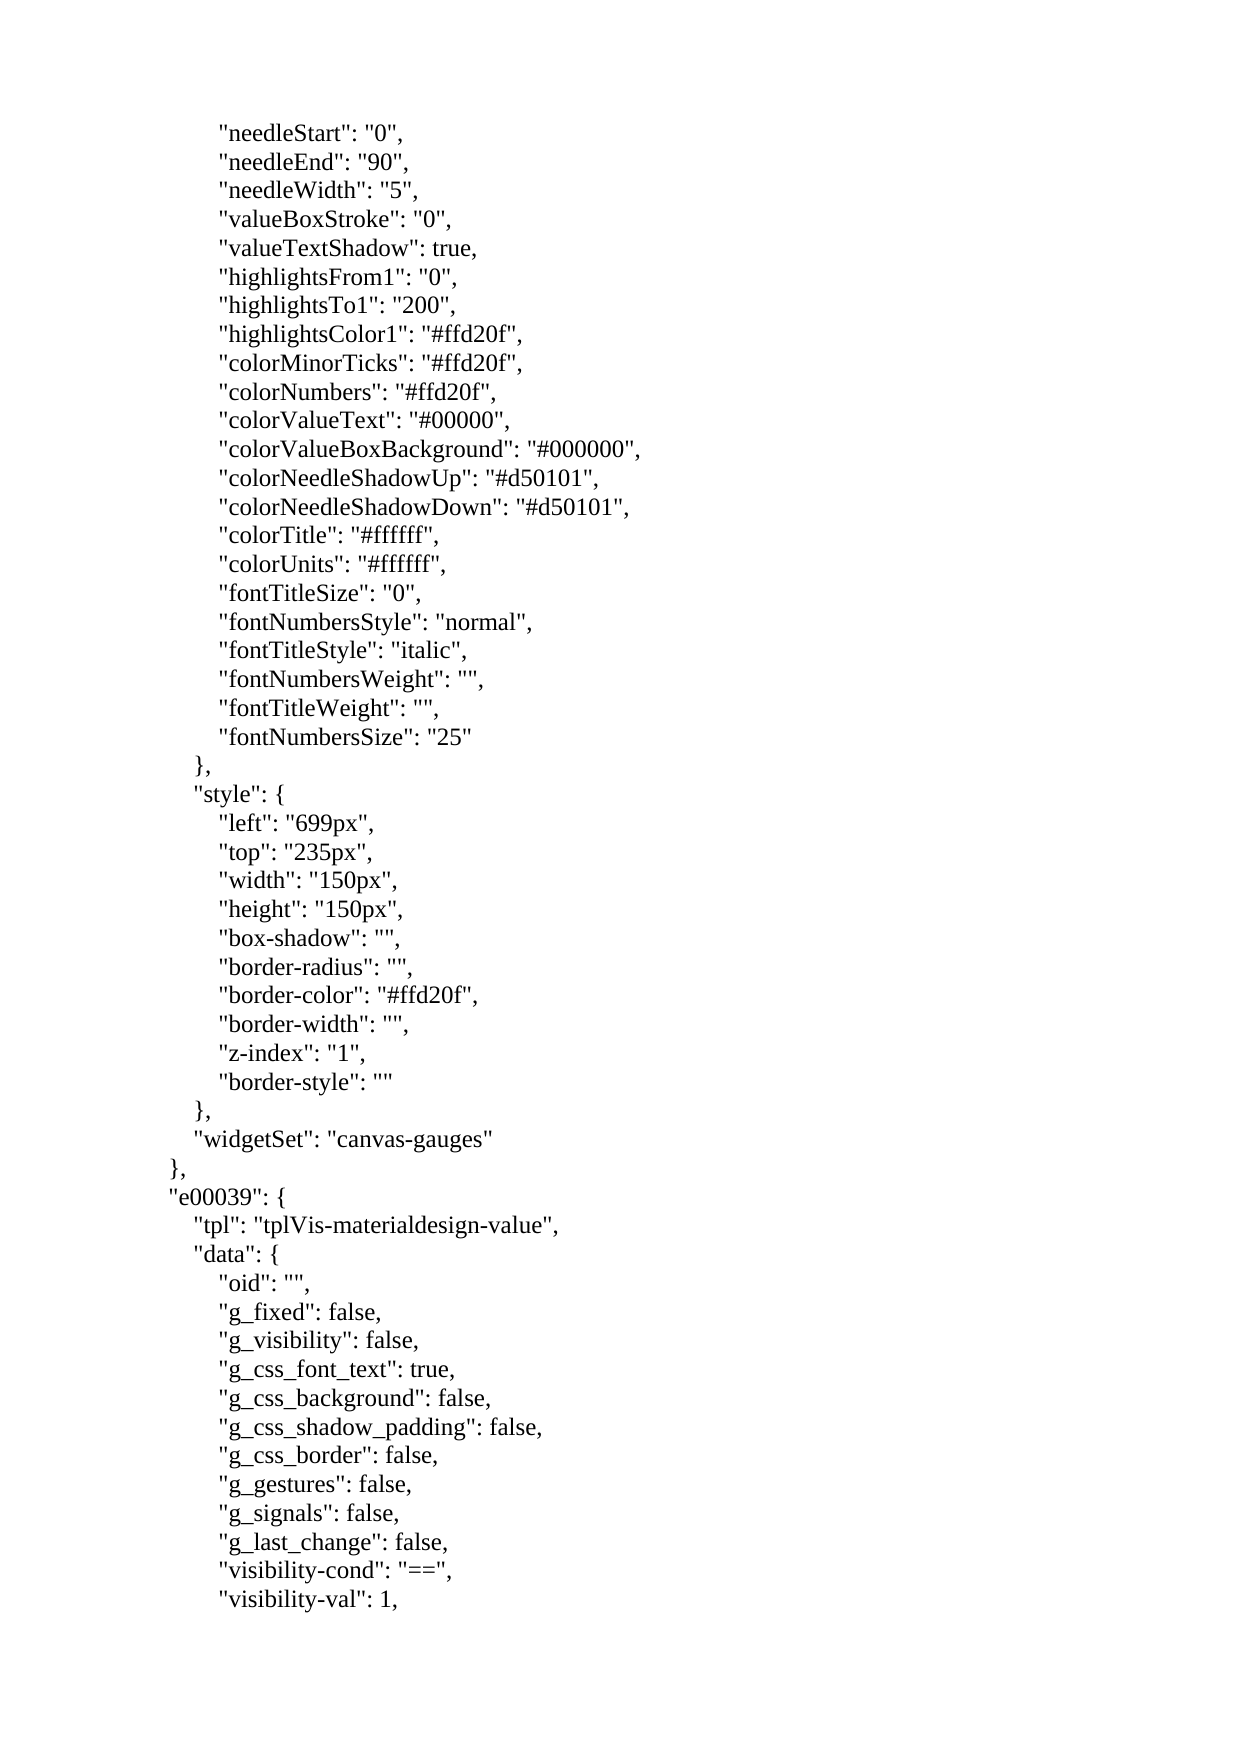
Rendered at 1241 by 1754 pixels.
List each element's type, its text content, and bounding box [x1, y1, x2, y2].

text "data": { [118, 1239, 1122, 1268]
text "left": "699px", [118, 808, 1122, 837]
text "visibility-val": 1, [118, 1584, 1122, 1613]
text "width": "150px", [118, 866, 1122, 894]
text "top": "235px", [118, 837, 1122, 866]
text "g_css_shadow_padding": false, [118, 1412, 1122, 1441]
text "g_gestures": false, [118, 1469, 1122, 1498]
text "style": { [118, 779, 1122, 808]
text "fontNumbersSize": "25" [118, 722, 1122, 751]
text }, [118, 751, 1122, 779]
text "colorValueBoxBackground": "#000000", [118, 434, 1122, 463]
text "needleStart": "0", [118, 118, 1122, 147]
text "fontTitleWeight": "", [118, 693, 1122, 722]
text "g_visibility": false, [118, 1326, 1122, 1354]
text "fontTitleStyle": "italic", [118, 636, 1122, 664]
text }, [118, 1153, 1122, 1182]
text "valueTextShadow": true, [118, 233, 1122, 262]
text "e00039": { [118, 1182, 1122, 1211]
text "g_css_background": false, [118, 1383, 1122, 1412]
text "widgetSet": "canvas-gauges" [118, 1124, 1122, 1153]
text "colorTitle": "#ffffff", [118, 521, 1122, 549]
text "g_last_change": false, [118, 1527, 1122, 1556]
text "tpl": "tplVis-materialdesign-value", [118, 1211, 1122, 1239]
text "box-shadow": "", [118, 923, 1122, 952]
text "border-radius": "", [118, 952, 1122, 981]
text "highlightsTo1": "200", [118, 291, 1122, 319]
text "fontNumbersWeight": "", [118, 664, 1122, 693]
text "colorMinorTicks": "#ffd20f", [118, 348, 1122, 377]
text "colorNeedleShadowDown": "#d50101", [118, 492, 1122, 521]
text "border-style": "" [118, 1067, 1122, 1096]
text }, [118, 1096, 1122, 1124]
text "colorNeedleShadowUp": "#d50101", [118, 463, 1122, 492]
text "g_signals": false, [118, 1498, 1122, 1527]
text "border-width": "", [118, 1009, 1122, 1038]
text "oid": "", [118, 1268, 1122, 1297]
text "colorUnits": "#ffffff", [118, 549, 1122, 578]
text "needleWidth": "5", [118, 176, 1122, 204]
text "colorValueText": "#00000", [118, 406, 1122, 434]
text "g_fixed": false, [118, 1297, 1122, 1326]
text "needleEnd": "90", [118, 147, 1122, 176]
text "valueBoxStroke": "0", [118, 204, 1122, 233]
text "visibility-cond": "==", [118, 1556, 1122, 1584]
text "fontNumbersStyle": "normal", [118, 607, 1122, 636]
text "highlightsColor1": "#ffd20f", [118, 319, 1122, 348]
text "colorNumbers": "#ffd20f", [118, 377, 1122, 406]
text "g_css_font_text": true, [118, 1354, 1122, 1383]
text "g_css_border": false, [118, 1441, 1122, 1469]
text "highlightsFrom1": "0", [118, 262, 1122, 291]
text "z-index": "1", [118, 1038, 1122, 1067]
text "fontTitleSize": "0", [118, 578, 1122, 607]
text "border-color": "#ffd20f", [118, 981, 1122, 1009]
text "height": "150px", [118, 894, 1122, 923]
